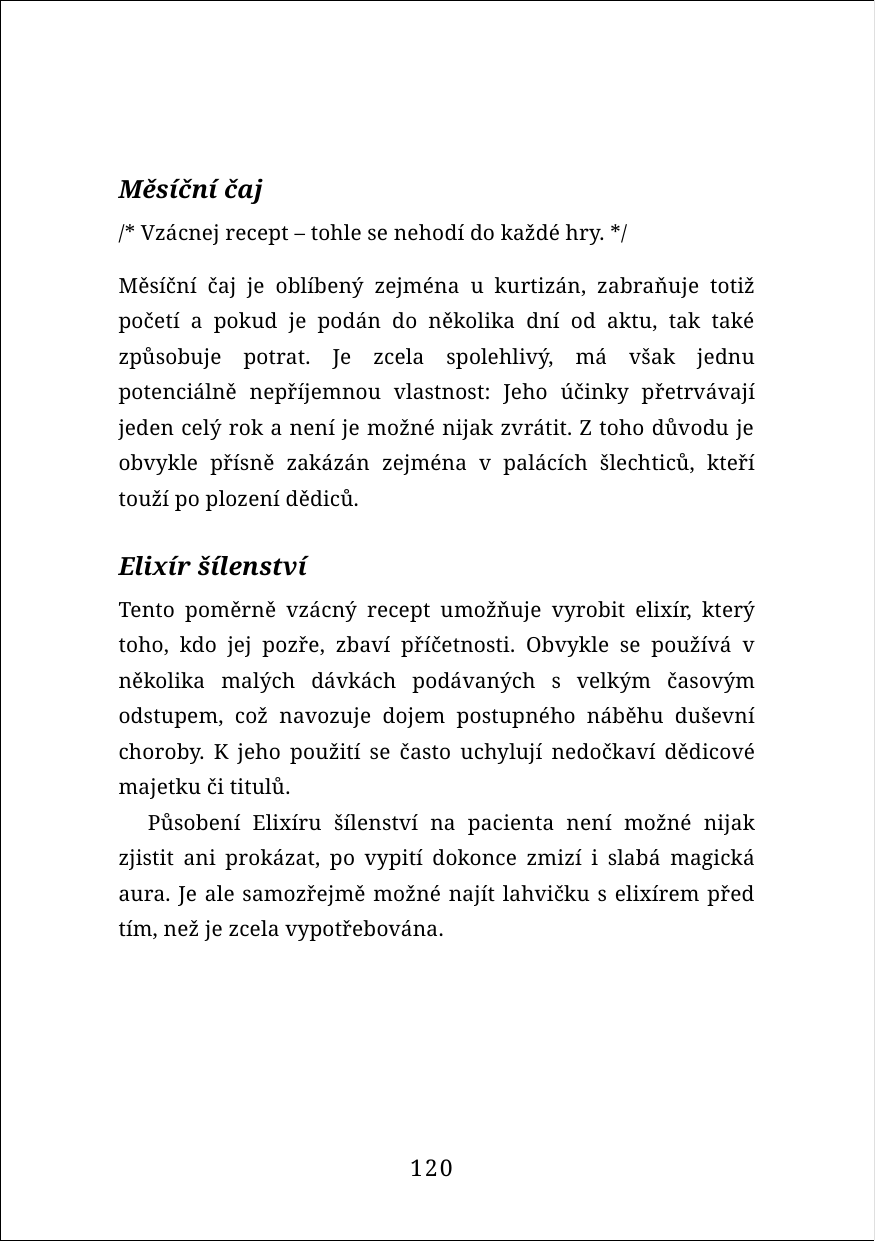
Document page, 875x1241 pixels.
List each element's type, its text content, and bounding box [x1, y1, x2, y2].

subtitle Elixír šílenství [118, 549, 756, 583]
text Tento poměrně vzácný recept umožňuje vyrobit elixír, který toho, kdo jej pozře, zbaví příčetnosti. Obvykle se používá v několika malých dávkách podávaných s velkým časovým odstupem, což navozuje dojem postupného náběhu duševní choroby. K jeho použití se často uchylují nedočkaví dědicové majetku či titulů. Působení Elixíru šílenství na pacienta není možné nijak zjistit ani prokázat, po vypití dokonce zmizí i slabá magická aura. Je ale samozřejmě možné najít lahvičku s elixírem před tím, než je zcela vypotřebována. [118, 595, 756, 943]
text Měsíční čaj je oblíbený zejména u kurtizán, zabraňuje totiž početí a pokud je podán do několika dní od aktu, tak také způsobuje potrat. Je zcela spolehlivý, má však jednu potenciálně nepříjemnou vlastnost: Jeho účinky přetrvávají jeden celý rok a není je možné nijak zvrátit. Z toho důvodu je obvykle přísně zakázán zejména v palácích šlechticů, kteří touží po plození dědiců. [118, 271, 756, 512]
subtitle Měsíční čaj [118, 172, 756, 206]
text /* Vzácnej recept – tohle se nehodí do každé hry. */ [118, 218, 756, 246]
